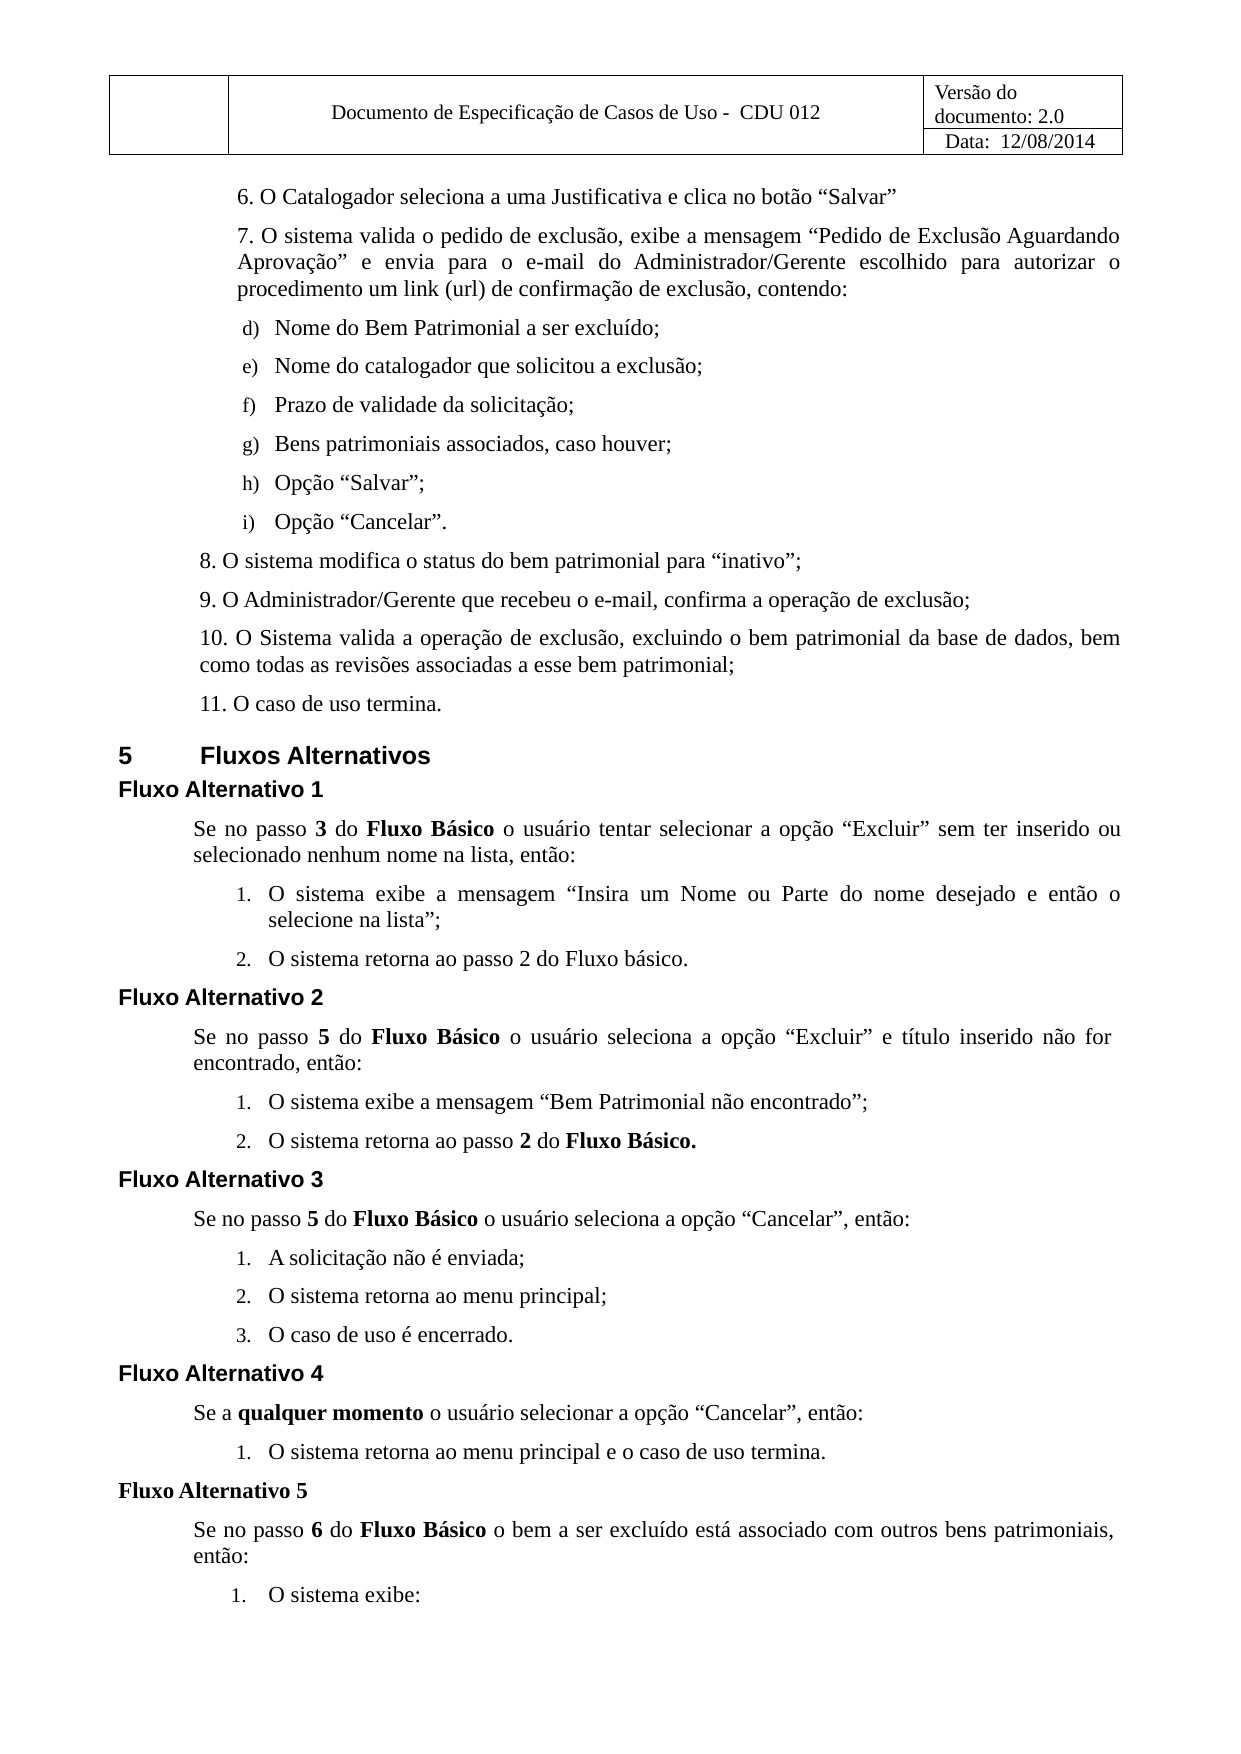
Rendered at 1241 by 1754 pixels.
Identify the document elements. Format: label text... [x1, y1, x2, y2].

list O sistema retorna ao passo 2 do Fluxo básico. [231, 945, 1122, 972]
text 9. O Administrador/Gerente que recebeu o e-mail, confirma a operação de exclusão; [199, 586, 1122, 612]
list O sistema retorna ao menu principal e o caso de uso termina. [231, 1438, 1122, 1464]
text 6. O Catalogador seleciona a uma Justificativa e clica no botão “Salvar” [237, 183, 1122, 209]
subtitle Fluxos Alternativos [118, 741, 1122, 770]
text Se no passo 5 do Fluxo Básico o usuário seleciona a opção “Excluir” e título inserido não for encontrado, então: [118, 1023, 1122, 1076]
list A solicitação não é enviada; [231, 1244, 1122, 1270]
list Bens patrimoniais associados, caso houver; [237, 430, 1122, 457]
text Fluxo Alternativo 4 [118, 1360, 1122, 1387]
text 7. O sistema valida o pedido de exclusão, exibe a mensagem “Pedido de Exclusão Aguardando Aprovação” e envia para o e-mail do Administrador/Gerente escolhido para autorizar o procedimento um link (url) de confirmação de exclusão, contendo: [237, 222, 1122, 301]
list Opção “Salvar”; [237, 469, 1122, 495]
list Nome do Bem Patrimonial a ser excluído; [237, 314, 1122, 340]
list O caso de uso é encerrado. [231, 1321, 1122, 1348]
text 8. O sistema modifica o status do bem patrimonial para “inativo”; [199, 547, 1122, 573]
text Fluxo Alternativo 1 [118, 776, 1122, 802]
list O sistema retorna ao passo 2 do Fluxo Básico. [231, 1127, 1122, 1153]
text Fluxo Alternativo 3 [118, 1166, 1122, 1192]
text Se no passo 5 do Fluxo Básico o usuário seleciona a opção “Cancelar”, então: [118, 1205, 1122, 1231]
text Se no passo 3 do Fluxo Básico o usuário tentar selecionar a opção “Excluir” sem ter inserido ou selecionado nenhum nome na lista, então: [193, 815, 1122, 868]
list O sistema exibe a mensagem “Insira um Nome ou Parte do nome desejado e então o selecione na lista”; [231, 880, 1122, 933]
text 11. O caso de uso termina. [199, 690, 1122, 716]
list O sistema retorna ao menu principal; [231, 1282, 1122, 1309]
list Nome do catalogador que solicitou a exclusão; [237, 352, 1122, 379]
text Se no passo 6 do Fluxo Básico o bem a ser excluído está associado com outros bens patrimoniais, então: [118, 1516, 1122, 1568]
text Fluxo Alternativo 2 [118, 984, 1122, 1011]
text 10. O Sistema valida a operação de exclusão, excluindo o bem patrimonial da base de dados, bem como todas as revisões associadas a esse bem patrimonial; [199, 624, 1122, 677]
list Prazo de validade da solicitação; [237, 391, 1122, 418]
text Fluxo Alternativo 5 [118, 1477, 1122, 1503]
text Se a qualquer momento o usuário selecionar a opção “Cancelar”, então: [118, 1399, 1122, 1425]
list O sistema exibe a mensagem “Bem Patrimonial não encontrado”; [231, 1088, 1122, 1114]
list Opção “Cancelar”. [237, 508, 1122, 534]
list O sistema exibe: [231, 1581, 1122, 1607]
